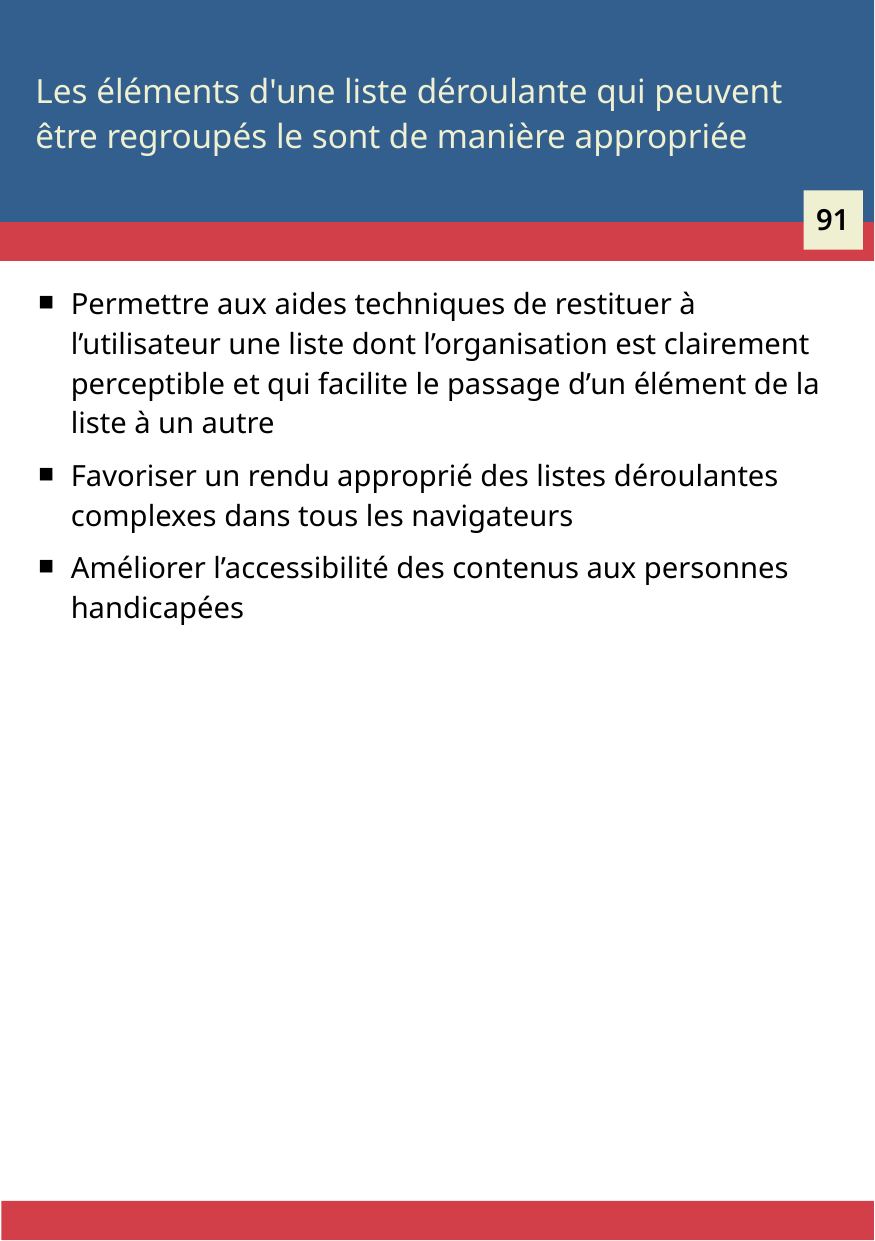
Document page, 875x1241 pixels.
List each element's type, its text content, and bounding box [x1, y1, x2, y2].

text_box 91 [803, 188, 863, 249]
list Permettre aux aides techniques de restituer à l’utilisateur une liste dont l’organisation est clairement perceptible et qui facilite le passage d’un élément de la liste à un autre Favoriser un rendu approprié des listes déroulantes complexes dans tous les navigateurs Améliorer l’accessibilité des contenus aux personnes handicapées [23, 283, 839, 1111]
title Les éléments d'une liste déroulante qui peuvent être regroupés le sont de manière appropriée [35, 13, 839, 213]
